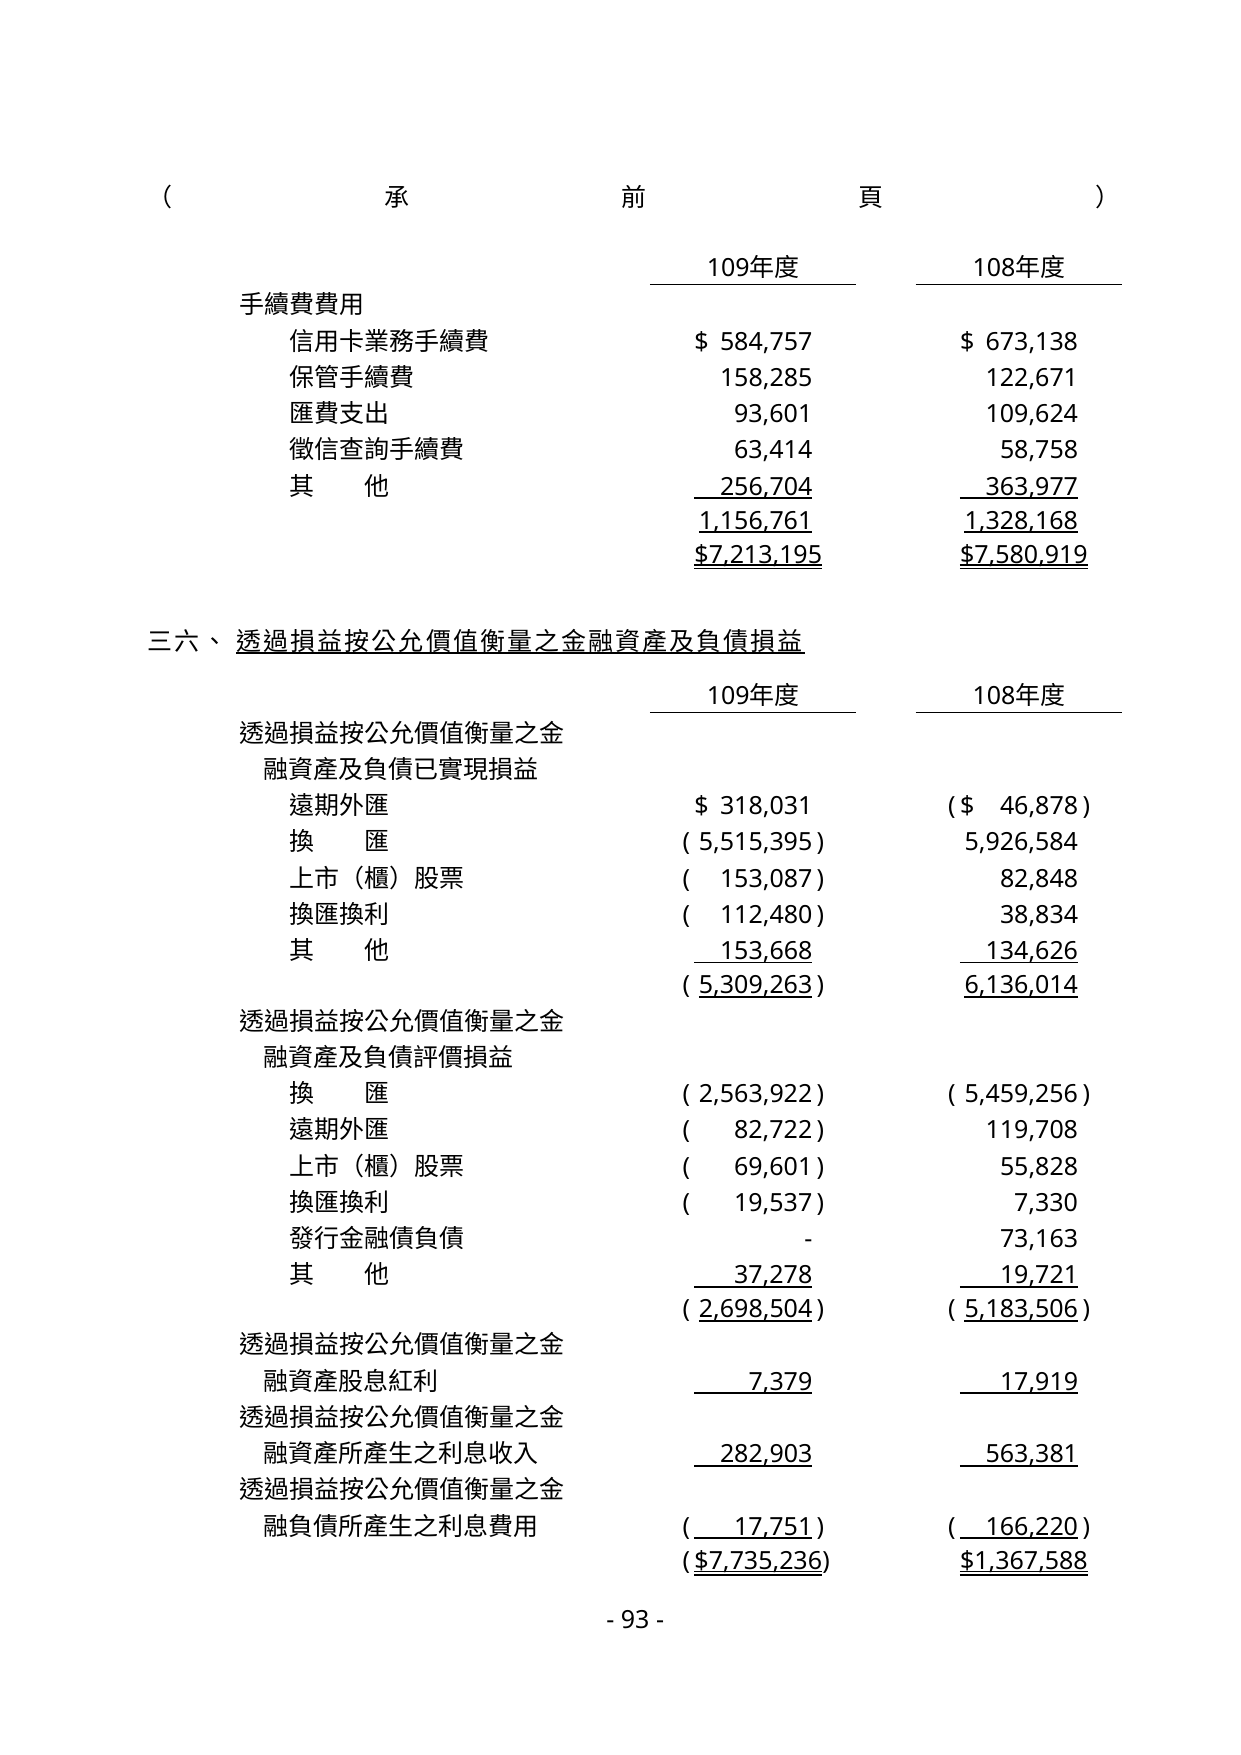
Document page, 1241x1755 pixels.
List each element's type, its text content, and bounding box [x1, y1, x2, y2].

table_cell $ 7,580,919 [916, 536, 1122, 570]
table_cell [236, 536, 591, 570]
table_cell 363,977 [916, 466, 1122, 502]
table_cell 58,758 [916, 430, 1122, 466]
table_cell 發行金融債負債 [236, 1219, 591, 1255]
table_cell 38,834 [916, 894, 1122, 931]
table_cell - [650, 1219, 856, 1255]
table_cell ( 5,183,506 ) [916, 1291, 1122, 1325]
table_cell [856, 1146, 916, 1182]
table_cell 93,601 [650, 394, 856, 430]
table_cell [856, 1110, 916, 1146]
table_cell 上市（櫃）股票 [236, 1146, 591, 1182]
table_cell [591, 931, 650, 967]
table_cell ( 82,722 ) [650, 1110, 856, 1146]
table_cell [591, 1470, 650, 1542]
table_header 108年度 [916, 248, 1122, 284]
table_cell 其 他 [236, 1255, 591, 1291]
table_cell 信用卡業務手續費 [236, 321, 591, 357]
table_cell ( 17,751 ) [650, 1470, 856, 1542]
table_cell 17,919 [916, 1325, 1122, 1397]
table_cell 109,624 [916, 394, 1122, 430]
table_cell 256,704 [650, 466, 856, 502]
table_header [856, 676, 916, 712]
table_cell [856, 1325, 916, 1397]
table_cell [591, 430, 650, 466]
table_cell [916, 285, 1122, 321]
table_header 108年度 [916, 676, 1122, 712]
table_cell ( 5,309,263 ) [650, 967, 856, 1001]
table_cell 158,285 [650, 357, 856, 393]
table_cell [856, 1182, 916, 1218]
table_cell ( 5,515,395 ) [650, 822, 856, 858]
table_cell 1,328,168 [916, 502, 1122, 536]
table_cell 6,136,014 [916, 967, 1122, 1001]
table_cell 徵信查詢手續費 [236, 430, 591, 466]
table_cell [650, 1001, 856, 1073]
table_cell [591, 466, 650, 502]
table_cell ( 2,563,922 ) [650, 1074, 856, 1110]
text （承前頁） [148, 177, 1122, 247]
table_cell [591, 894, 650, 931]
table_cell [916, 1001, 1122, 1073]
table_cell 55,828 [916, 1146, 1122, 1182]
table_cell 透過損益按公允價值衡量之金融資產所產生之利息收入 [236, 1398, 591, 1470]
table_header 109年度 [650, 248, 856, 284]
table_cell 7,379 [650, 1325, 856, 1397]
table_cell 1,156,761 [650, 502, 856, 536]
table_cell 134,626 [916, 931, 1122, 967]
table_cell [591, 1074, 650, 1110]
table_cell 透過損益按公允價值衡量之金融資產及負債評價損益 [236, 1001, 591, 1073]
table_header [236, 676, 591, 712]
table_cell 153,668 [650, 931, 856, 967]
table_header [591, 676, 650, 712]
table_cell 73,163 [916, 1219, 1122, 1255]
table_cell [591, 394, 650, 430]
table_cell [591, 1398, 650, 1470]
table_cell 122,671 [916, 357, 1122, 393]
table_cell [856, 536, 916, 570]
table_cell [591, 1255, 650, 1291]
table_cell [591, 858, 650, 894]
table_cell [591, 284, 650, 321]
table_cell 換匯換利 [236, 894, 591, 931]
table_cell [856, 931, 916, 967]
table_cell [856, 858, 916, 894]
table_cell 563,381 [916, 1398, 1122, 1470]
table_cell [650, 713, 856, 786]
table_cell ( 153,087 ) [650, 858, 856, 894]
table_cell [856, 430, 916, 466]
table_cell ( $ 46,878 ) [916, 786, 1122, 822]
table_cell $ 318,031 [650, 786, 856, 822]
table_cell ( 69,601 ) [650, 1146, 856, 1182]
table_cell ( 19,537 ) [650, 1182, 856, 1218]
table_cell 匯費支出 [236, 394, 591, 430]
table_cell 82,848 [916, 858, 1122, 894]
table_header [236, 248, 591, 284]
table_cell [856, 466, 916, 502]
table_cell ( 112,480 ) [650, 894, 856, 931]
table_cell ( 2,698,504 ) [650, 1291, 856, 1325]
table_cell [856, 894, 916, 931]
table_cell [236, 502, 591, 536]
table_cell 282,903 [650, 1398, 856, 1470]
table_cell [856, 786, 916, 822]
table_cell [591, 1001, 650, 1073]
table_cell 換 匯 [236, 1074, 591, 1110]
table_cell 換匯換利 [236, 1182, 591, 1218]
table_cell $ 584,757 [650, 321, 856, 357]
table_cell $ 673,138 [916, 321, 1122, 357]
table_cell [856, 712, 916, 786]
table_cell [856, 321, 916, 357]
table_header [591, 248, 650, 284]
table_cell [856, 967, 916, 1001]
table_cell 透過損益按公允價值衡量之金融負債所產生之利息費用 [236, 1470, 591, 1542]
table_cell [591, 967, 650, 1001]
text 三六、 透過損益按公允價值衡量之金融資產及負債損益 [148, 621, 1122, 658]
table_cell [856, 284, 916, 321]
table_cell 5,926,584 [916, 822, 1122, 858]
table_cell [591, 357, 650, 393]
table_cell [591, 1146, 650, 1182]
table_cell 19,721 [916, 1255, 1122, 1291]
table_cell [236, 967, 591, 1001]
table_cell 手續費費用 [236, 284, 591, 321]
table_cell [856, 1255, 916, 1291]
table_cell 遠期外匯 [236, 1110, 591, 1146]
table_cell 換 匯 [236, 822, 591, 858]
table_cell [236, 1291, 591, 1325]
table_cell [591, 1291, 650, 1325]
table_cell [856, 1291, 916, 1325]
table_cell [591, 321, 650, 357]
table_cell 遠期外匯 [236, 786, 591, 822]
table_cell [856, 1470, 916, 1542]
table_cell 119,708 [916, 1110, 1122, 1146]
table_cell [856, 357, 916, 393]
table_cell 63,414 [650, 430, 856, 466]
table_cell [591, 822, 650, 858]
table_cell [591, 712, 650, 786]
table_cell 其 他 [236, 931, 591, 967]
table_cell 其 他 [236, 466, 591, 502]
table_cell [856, 502, 916, 536]
table_cell 透過損益按公允價值衡量之金融資產股息紅利 [236, 1325, 591, 1397]
table_cell 保管手續費 [236, 357, 591, 393]
table_cell [591, 786, 650, 822]
table_cell ( 5,459,256 ) [916, 1074, 1122, 1110]
table_cell [856, 822, 916, 858]
table_cell [591, 1219, 650, 1255]
table_cell [856, 1001, 916, 1073]
table_cell ( 166,220 ) [916, 1470, 1122, 1542]
table_header 109年度 [650, 676, 856, 712]
table_cell [856, 394, 916, 430]
table_cell 透過損益按公允價值衡量之金融資產及負債已實現損益 [236, 712, 591, 786]
table_cell [856, 1074, 916, 1110]
table_cell [591, 1543, 650, 1577]
table_cell $ 7,213,195 [650, 536, 856, 570]
table_cell [591, 502, 650, 536]
table_cell [856, 1219, 916, 1255]
table_header [856, 248, 916, 284]
table_cell $ 1,367,588 [916, 1543, 1122, 1577]
table_cell [591, 1182, 650, 1218]
table_cell [650, 285, 856, 321]
table_cell [591, 1325, 650, 1397]
table_cell 上市（櫃）股票 [236, 858, 591, 894]
table_cell [856, 1398, 916, 1470]
table_cell 7,330 [916, 1182, 1122, 1218]
table_cell 37,278 [650, 1255, 856, 1291]
table_cell [236, 1543, 591, 1577]
table_cell [591, 1110, 650, 1146]
table_cell [916, 713, 1122, 786]
table_cell [591, 536, 650, 570]
table_cell ( $ 7,735,236 ) [650, 1543, 856, 1577]
table_cell [856, 1543, 916, 1577]
